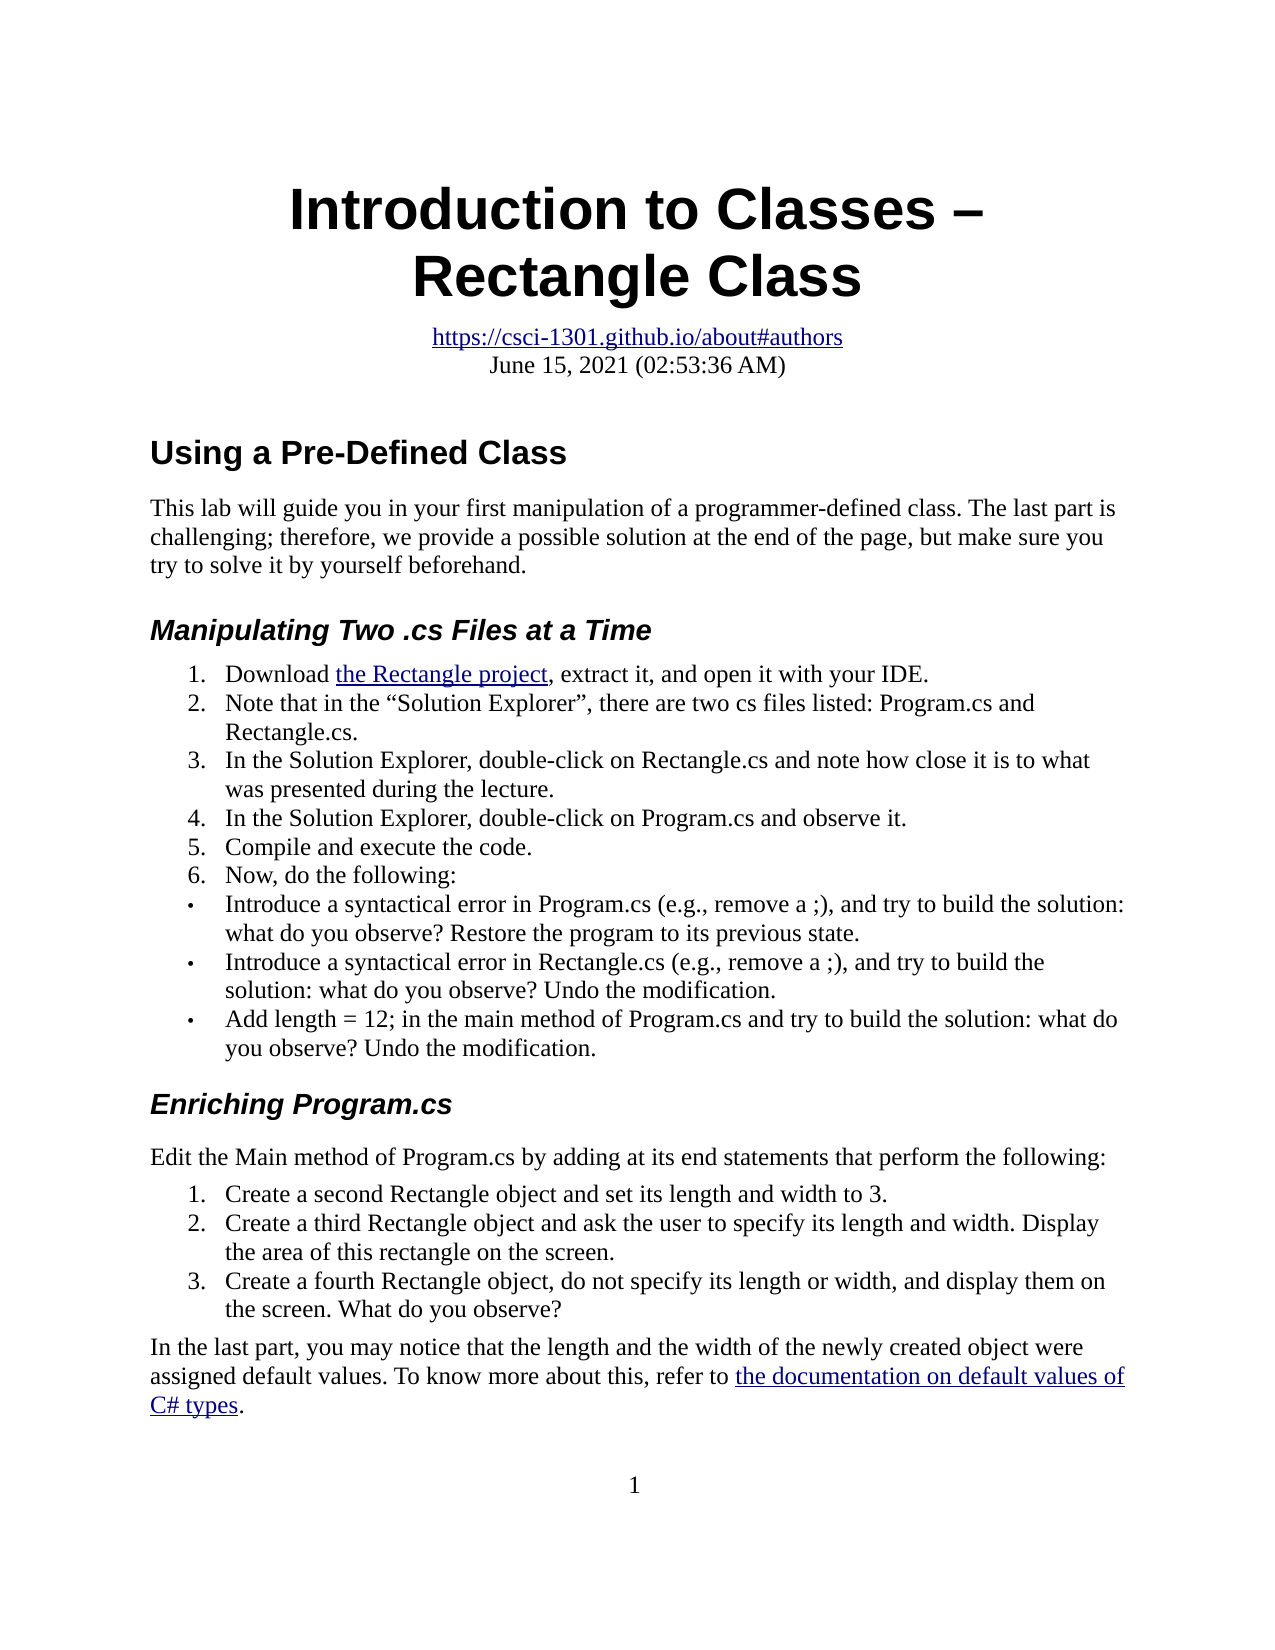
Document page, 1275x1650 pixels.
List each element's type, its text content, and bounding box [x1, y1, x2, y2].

list Create a fourth Rectangle object, do not specify its length or width, and display them on the screen. What do you observe? [187, 1266, 1125, 1323]
list Create a second Rectangle object and set its length and width to 3. [187, 1179, 1125, 1208]
list Download the Rectangle project, extract it, and open it with your IDE. [187, 659, 1125, 688]
list Compile and execute the code. [187, 832, 1125, 861]
text Edit the Main method of Program.cs by adding at its end statements that perform the following: [150, 1142, 1125, 1171]
list In the Solution Explorer, double-click on Rectangle.cs and note how close it is to what was presented during the lecture. [187, 746, 1125, 803]
text In the last part, you may notice that the length and the width of the newly created object were assigned default values. To know more about this, refer to the documentation on default values of C# types. [150, 1332, 1125, 1418]
list Introduce a syntactical error in Rectangle.cs (e.g., remove a ;), and try to build the solution: what do you observe? Undo the modification. [187, 947, 1125, 1004]
text June 15, 2021 (02:53:36 AM) [150, 350, 1125, 379]
text This lab will guide you in your first manipulation of a programmer-defined class. The last part is challenging; therefore, we provide a possible solution at the end of the page, but make sure you try to solve it by yourself beforehand. [150, 493, 1125, 579]
subtitle Using a Pre-Defined Class [150, 433, 1125, 472]
list Add length = 12; in the main method of Program.cs and try to build the solution: what do you observe? Undo the modification. [187, 1004, 1125, 1062]
subtitle Enriching Program.cs [150, 1087, 1125, 1120]
list Create a third Rectangle object and ask the user to specify its length and width. Display the area of this rectangle on the screen. [187, 1208, 1125, 1266]
list In the Solution Explorer, double-click on Program.cs and observe it. [187, 803, 1125, 832]
subtitle Manipulating Two .cs Files at a Time [150, 613, 1125, 647]
list Note that in the “Solution Explorer”, there are two cs files listed: Program.cs and Rectangle.cs. [187, 688, 1125, 746]
list Introduce a syntactical error in Program.cs (e.g., remove a ;), and try to build the solution: what do you observe? Restore the program to its previous state. [187, 889, 1125, 947]
title Introduction to Classes – Rectangle Class [150, 175, 1125, 309]
list Now, do the following: [187, 861, 1125, 889]
text https://csci-1301.github.io/about#authors [150, 322, 1125, 350]
